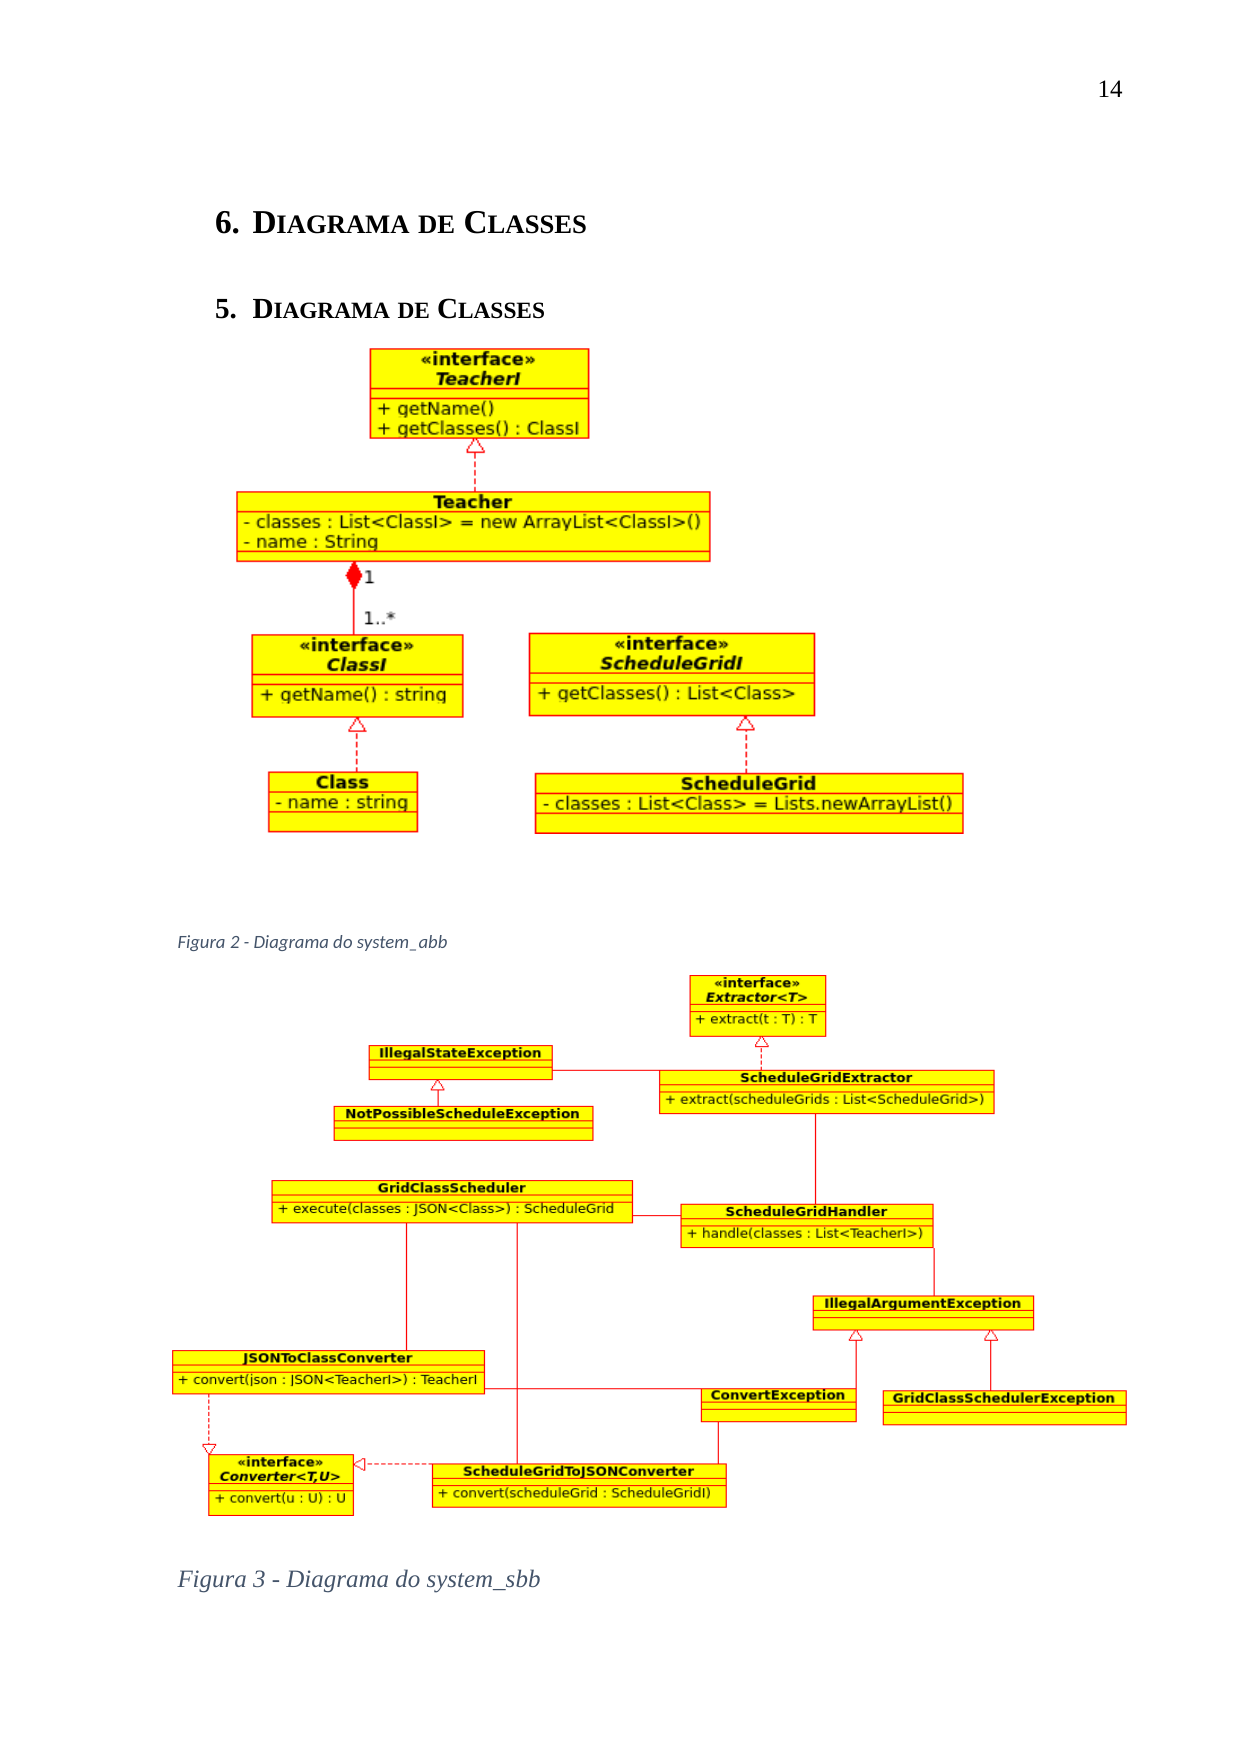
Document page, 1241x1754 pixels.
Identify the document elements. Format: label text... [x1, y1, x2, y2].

text Figura 3 - Diagrama do system_sbb [177, 1564, 1122, 1593]
text Figura 2 - Diagrama do system_abb [177, 931, 1122, 953]
picture [171, 974, 1128, 1516]
subtitle Diagrama de Classes [215, 202, 1122, 241]
subtitle Diagrama de Classes [215, 291, 1122, 325]
picture [235, 347, 964, 834]
